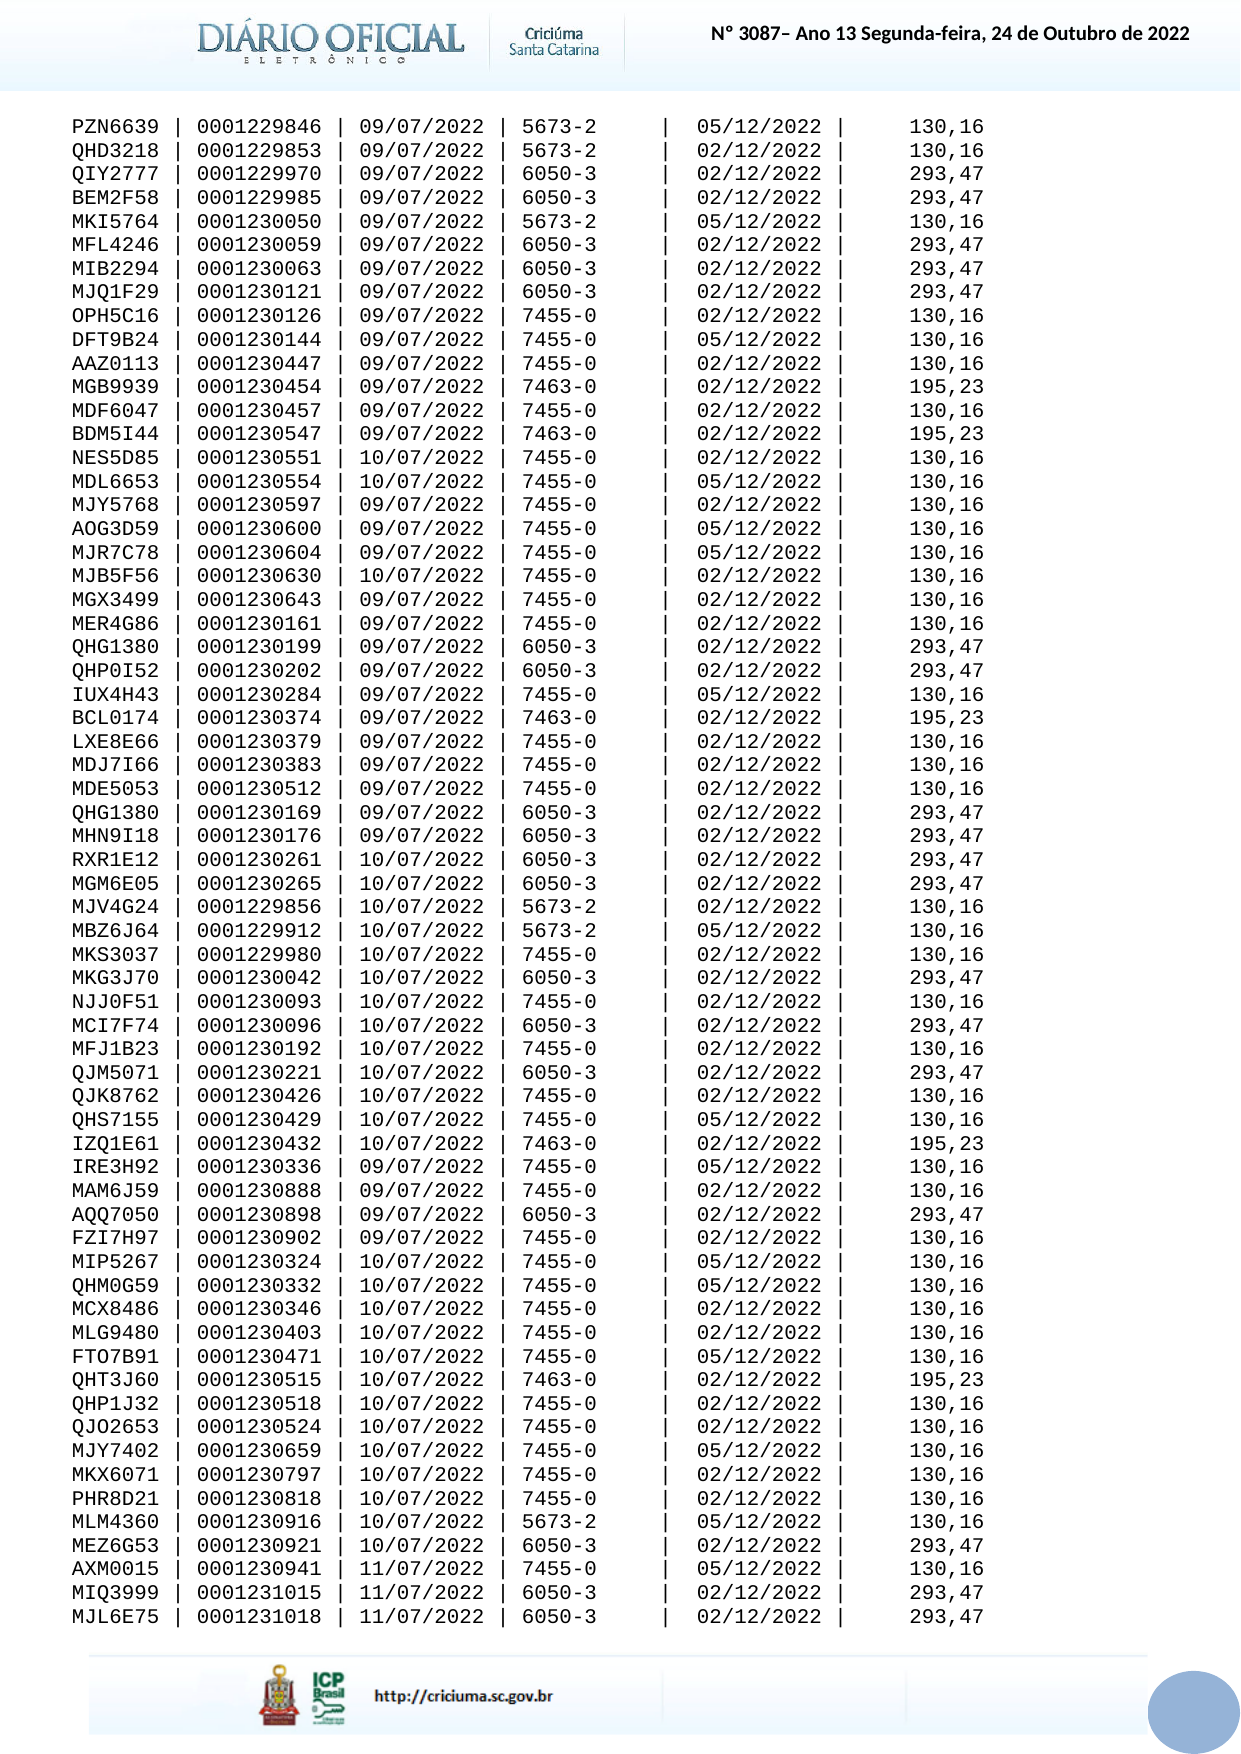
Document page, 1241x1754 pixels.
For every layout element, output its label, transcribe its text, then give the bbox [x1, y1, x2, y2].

text MER4G86 | 0001230161 | 09/07/2022 | 7455-0 | 02/12/2022 | 130,16 [59, 613, 1167, 636]
text MDJ7I66 | 0001230383 | 09/07/2022 | 7455-0 | 02/12/2022 | 130,16 [59, 754, 1167, 778]
text IUX4H43 | 0001230284 | 09/07/2022 | 7455-0 | 05/12/2022 | 130,16 [59, 683, 1167, 707]
text QJM5071 | 0001230221 | 10/07/2022 | 6050-3 | 02/12/2022 | 293,47 [59, 1062, 1167, 1086]
text MDL6653 | 0001230554 | 10/07/2022 | 7455-0 | 05/12/2022 | 130,16 [59, 471, 1167, 494]
text MJR7C78 | 0001230604 | 09/07/2022 | 7455-0 | 05/12/2022 | 130,16 [59, 542, 1167, 565]
text FTO7B91 | 0001230471 | 10/07/2022 | 7455-0 | 05/12/2022 | 130,16 [59, 1346, 1167, 1369]
text MBZ6J64 | 0001229912 | 10/07/2022 | 5673-2 | 05/12/2022 | 130,16 [59, 920, 1167, 944]
text MHN9I18 | 0001230176 | 09/07/2022 | 6050-3 | 02/12/2022 | 293,47 [59, 825, 1167, 849]
text NES5D85 | 0001230551 | 10/07/2022 | 7455-0 | 02/12/2022 | 130,16 [59, 447, 1167, 471]
text MIB2294 | 0001230063 | 09/07/2022 | 6050-3 | 02/12/2022 | 293,47 [59, 258, 1167, 282]
text MLM4360 | 0001230916 | 10/07/2022 | 5673-2 | 05/12/2022 | 130,16 [59, 1511, 1167, 1535]
text MCX8486 | 0001230346 | 10/07/2022 | 7455-0 | 02/12/2022 | 130,16 [59, 1298, 1167, 1322]
text PZN6639 | 0001229846 | 09/07/2022 | 5673-2 | 05/12/2022 | 130,16 [59, 116, 1167, 140]
text MDE5053 | 0001230512 | 09/07/2022 | 7455-0 | 02/12/2022 | 130,16 [59, 778, 1167, 802]
text QIY2777 | 0001229970 | 09/07/2022 | 6050-3 | 02/12/2022 | 293,47 [59, 163, 1167, 187]
text MJV4G24 | 0001229856 | 10/07/2022 | 5673-2 | 02/12/2022 | 130,16 [59, 896, 1167, 920]
text MFL4246 | 0001230059 | 09/07/2022 | 6050-3 | 02/12/2022 | 293,47 [59, 234, 1167, 258]
text AAZ0113 | 0001230447 | 09/07/2022 | 7455-0 | 02/12/2022 | 130,16 [59, 352, 1167, 376]
text MKG3J70 | 0001230042 | 10/07/2022 | 6050-3 | 02/12/2022 | 293,47 [59, 967, 1167, 991]
text FZI7H97 | 0001230902 | 09/07/2022 | 7455-0 | 02/12/2022 | 130,16 [59, 1227, 1167, 1251]
text QHP1J32 | 0001230518 | 10/07/2022 | 7455-0 | 02/12/2022 | 130,16 [59, 1393, 1167, 1417]
text QJK8762 | 0001230426 | 10/07/2022 | 7455-0 | 02/12/2022 | 130,16 [59, 1086, 1167, 1109]
text MIQ3999 | 0001231015 | 11/07/2022 | 6050-3 | 02/12/2022 | 293,47 [59, 1582, 1167, 1606]
text QHD3218 | 0001229853 | 09/07/2022 | 5673-2 | 02/12/2022 | 130,16 [59, 140, 1167, 163]
text QHG1380 | 0001230169 | 09/07/2022 | 6050-3 | 02/12/2022 | 293,47 [59, 802, 1167, 825]
text AOG3D59 | 0001230600 | 09/07/2022 | 7455-0 | 05/12/2022 | 130,16 [59, 518, 1167, 542]
text MGM6E05 | 0001230265 | 10/07/2022 | 6050-3 | 02/12/2022 | 293,47 [59, 873, 1167, 896]
text QHP0I52 | 0001230202 | 09/07/2022 | 6050-3 | 02/12/2022 | 293,47 [59, 660, 1167, 683]
text MGX3499 | 0001230643 | 09/07/2022 | 7455-0 | 02/12/2022 | 130,16 [59, 589, 1167, 613]
text OPH5C16 | 0001230126 | 09/07/2022 | 7455-0 | 02/12/2022 | 130,16 [59, 305, 1167, 329]
text MLG9480 | 0001230403 | 10/07/2022 | 7455-0 | 02/12/2022 | 130,16 [59, 1322, 1167, 1346]
text QJO2653 | 0001230524 | 10/07/2022 | 7455-0 | 02/12/2022 | 130,16 [59, 1417, 1167, 1440]
text MKS3037 | 0001229980 | 10/07/2022 | 7455-0 | 02/12/2022 | 130,16 [59, 944, 1167, 967]
text MFJ1B23 | 0001230192 | 10/07/2022 | 7455-0 | 02/12/2022 | 130,16 [59, 1038, 1167, 1062]
text MKX6071 | 0001230797 | 10/07/2022 | 7455-0 | 02/12/2022 | 130,16 [59, 1464, 1167, 1487]
text MDF6047 | 0001230457 | 09/07/2022 | 7455-0 | 02/12/2022 | 130,16 [59, 400, 1167, 423]
text MJL6E75 | 0001231018 | 11/07/2022 | 6050-3 | 02/12/2022 | 293,47 [59, 1606, 1167, 1629]
text AXM0015 | 0001230941 | 11/07/2022 | 7455-0 | 05/12/2022 | 130,16 [59, 1558, 1167, 1582]
text MEZ6G53 | 0001230921 | 10/07/2022 | 6050-3 | 02/12/2022 | 293,47 [59, 1535, 1167, 1558]
text RXR1E12 | 0001230261 | 10/07/2022 | 6050-3 | 02/12/2022 | 293,47 [59, 849, 1167, 873]
text PHR8D21 | 0001230818 | 10/07/2022 | 7455-0 | 02/12/2022 | 130,16 [59, 1487, 1167, 1511]
text MJY5768 | 0001230597 | 09/07/2022 | 7455-0 | 02/12/2022 | 130,16 [59, 494, 1167, 518]
text QHT3J60 | 0001230515 | 10/07/2022 | 7463-0 | 02/12/2022 | 195,23 [59, 1369, 1167, 1393]
text MJY7402 | 0001230659 | 10/07/2022 | 7455-0 | 05/12/2022 | 130,16 [59, 1440, 1167, 1464]
text LXE8E66 | 0001230379 | 09/07/2022 | 7455-0 | 02/12/2022 | 130,16 [59, 731, 1167, 754]
text MKI5764 | 0001230050 | 09/07/2022 | 5673-2 | 05/12/2022 | 130,16 [59, 211, 1167, 234]
text QHG1380 | 0001230199 | 09/07/2022 | 6050-3 | 02/12/2022 | 293,47 [59, 636, 1167, 660]
text QHS7155 | 0001230429 | 10/07/2022 | 7455-0 | 05/12/2022 | 130,16 [59, 1109, 1167, 1133]
text MJB5F56 | 0001230630 | 10/07/2022 | 7455-0 | 02/12/2022 | 130,16 [59, 565, 1167, 589]
text BEM2F58 | 0001229985 | 09/07/2022 | 6050-3 | 02/12/2022 | 293,47 [59, 187, 1167, 211]
text IRE3H92 | 0001230336 | 09/07/2022 | 7455-0 | 05/12/2022 | 130,16 [59, 1156, 1167, 1180]
text IZQ1E61 | 0001230432 | 10/07/2022 | 7463-0 | 02/12/2022 | 195,23 [59, 1133, 1167, 1156]
text MIP5267 | 0001230324 | 10/07/2022 | 7455-0 | 05/12/2022 | 130,16 [59, 1251, 1167, 1275]
text MAM6J59 | 0001230888 | 09/07/2022 | 7455-0 | 02/12/2022 | 130,16 [59, 1180, 1167, 1204]
text BDM5I44 | 0001230547 | 09/07/2022 | 7463-0 | 02/12/2022 | 195,23 [59, 423, 1167, 447]
text QHM0G59 | 0001230332 | 10/07/2022 | 7455-0 | 05/12/2022 | 130,16 [59, 1275, 1167, 1298]
text NJJ0F51 | 0001230093 | 10/07/2022 | 7455-0 | 02/12/2022 | 130,16 [59, 991, 1167, 1014]
text DFT9B24 | 0001230144 | 09/07/2022 | 7455-0 | 05/12/2022 | 130,16 [59, 329, 1167, 352]
text MCI7F74 | 0001230096 | 10/07/2022 | 6050-3 | 02/12/2022 | 293,47 [59, 1014, 1167, 1038]
text MJQ1F29 | 0001230121 | 09/07/2022 | 6050-3 | 02/12/2022 | 293,47 [59, 282, 1167, 305]
text MGB9939 | 0001230454 | 09/07/2022 | 7463-0 | 02/12/2022 | 195,23 [59, 376, 1167, 400]
text AQQ7050 | 0001230898 | 09/07/2022 | 6050-3 | 02/12/2022 | 293,47 [59, 1204, 1167, 1227]
text BCL0174 | 0001230374 | 09/07/2022 | 7463-0 | 02/12/2022 | 195,23 [59, 707, 1167, 731]
